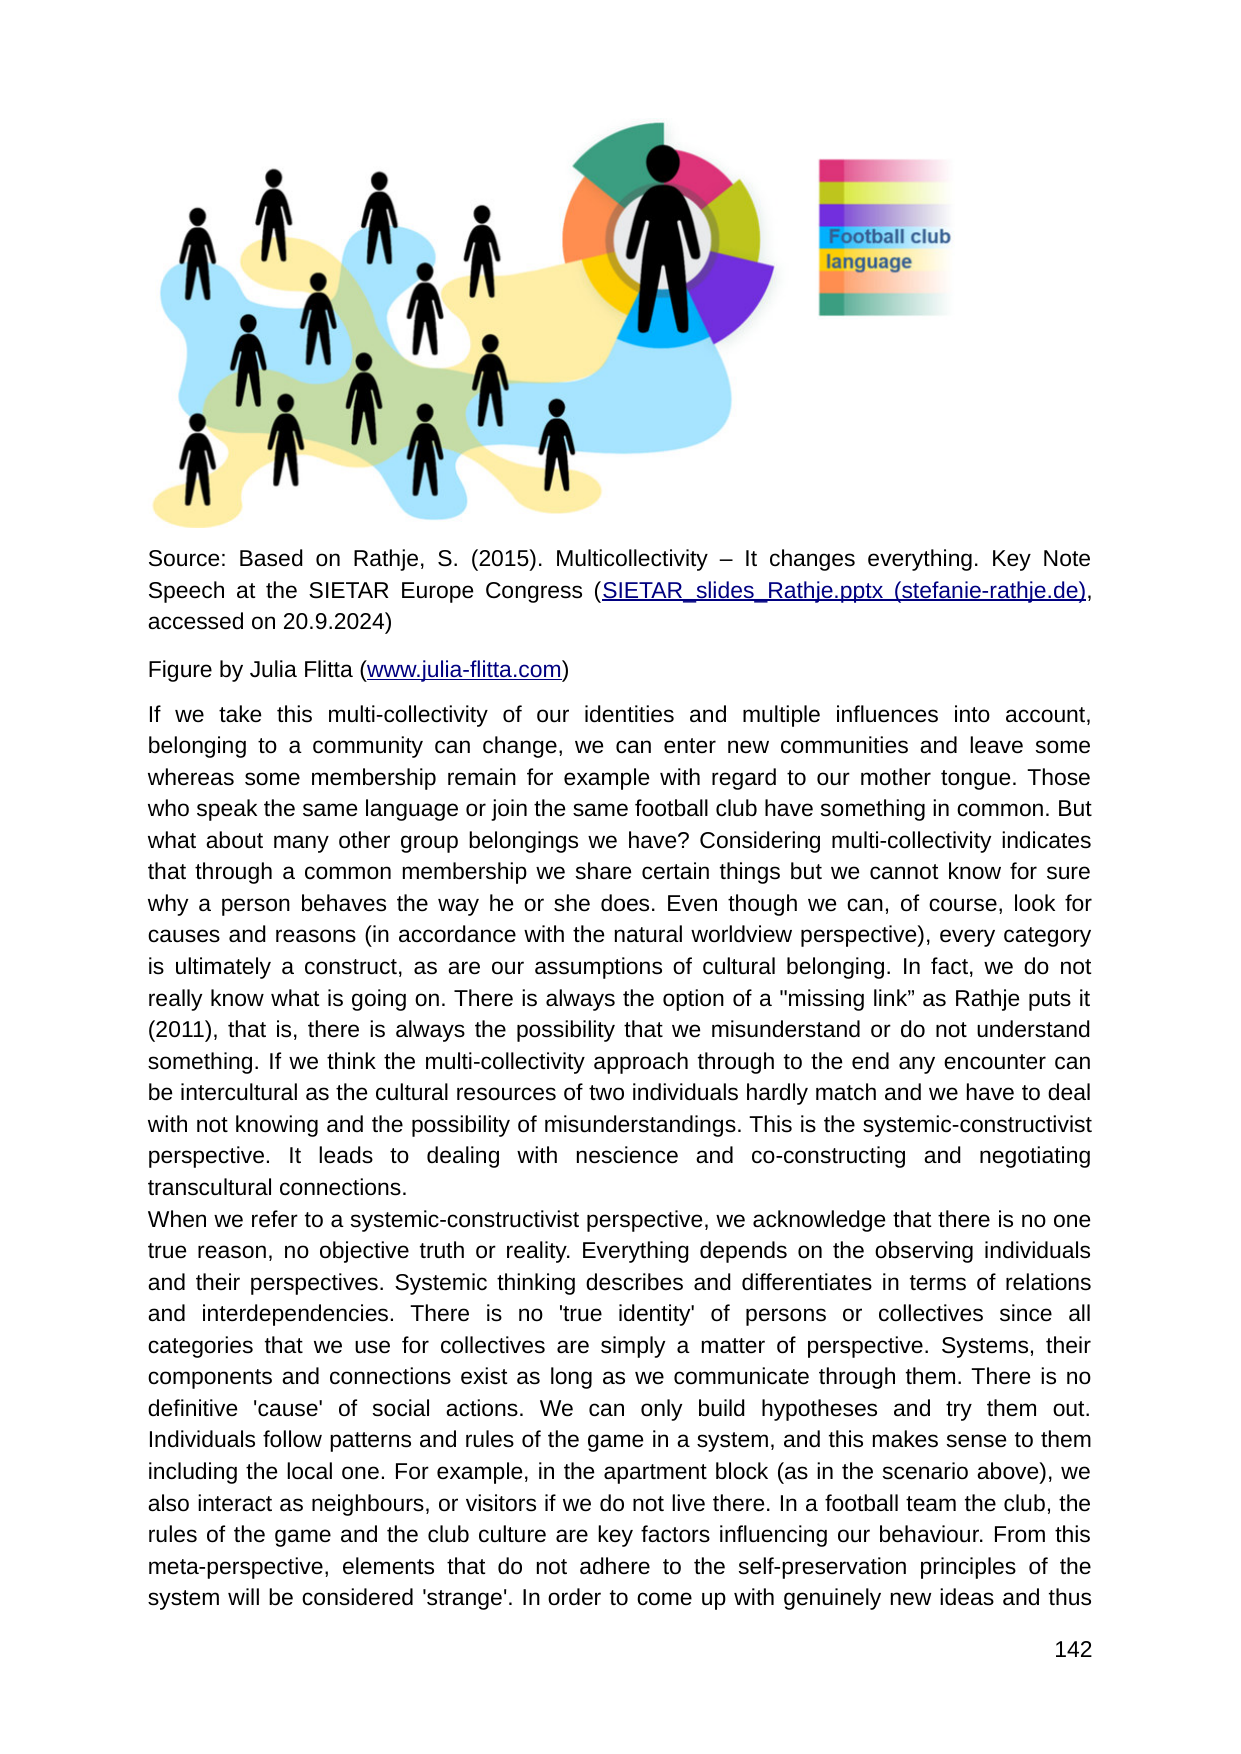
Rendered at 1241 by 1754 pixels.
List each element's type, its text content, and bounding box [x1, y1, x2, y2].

text If we take this multi-collectivity of our identities and multiple influences into account, belonging to a community can change, we can enter new communities and leave some whereas some membership remain for example with regard to our mother tongue. Those who speak the same language or join the same football club have something in common. But what about many other group belongings we have? Considering multi-collectivity indicates that through a common membership we share certain things but we cannot know for sure why a person behaves the way he or she does. Even though we can, of course, look for causes and reasons (in accordance with the natural worldview perspective), every category is ultimately a construct, as are our assumptions of cultural belonging. In fact, we do not really know what is going on. There is always the option of a "missing link” as Rathje puts it (2011), that is, there is always the possibility that we misunderstand or do not understand something. If we think the multi-collectivity approach through to the end any encounter can be intercultural as the cultural resources of two individuals hardly match and we have to deal with not knowing and the possibility of misunderstandings. This is the systemic-constructivist perspective. It leads to dealing with nescience and co-constructing and negotiating transcultural connections. [148, 701, 1092, 1200]
text Figure by Julia Flitta (www.julia-flitta.com) [148, 656, 1092, 683]
text When we refer to a systemic-constructivist perspective, we acknowledge that there is no one true reason, no objective truth or reality. Everything depends on the observing individuals and their perspectives. Systemic thinking describes and differentiates in terms of relations and interdependencies. There is no 'true identity' of persons or collectives since all categories that we use for collectives are simply a matter of perspective. Systems, their components and connections exist as long as we communicate through them. There is no definitive 'cause' of social actions. We can only build hypotheses and try them out. Individuals follow patterns and rules of the game in a system, and this makes sense to them including the local one. For example, in the apartment block (as in the scenario above), we also interact as neighbours, or visitors if we do not live there. In a football team the club, the rules of the game and the club culture are key factors influencing our behaviour. From this meta-perspective, elements that do not adhere to the self-preservation principles of the system will be considered 'strange'. In order to come up with genuinely new ideas and thus [148, 1206, 1092, 1611]
text Source: Based on Rathje, S. (2015). Multicollectivity – It changes everything. Key Note Speech at the SIETAR Europe Congress (SIETAR_slides_Rathje.pptx (stefanie-rathje.de), accessed on 20.9.2024) [148, 545, 1092, 634]
